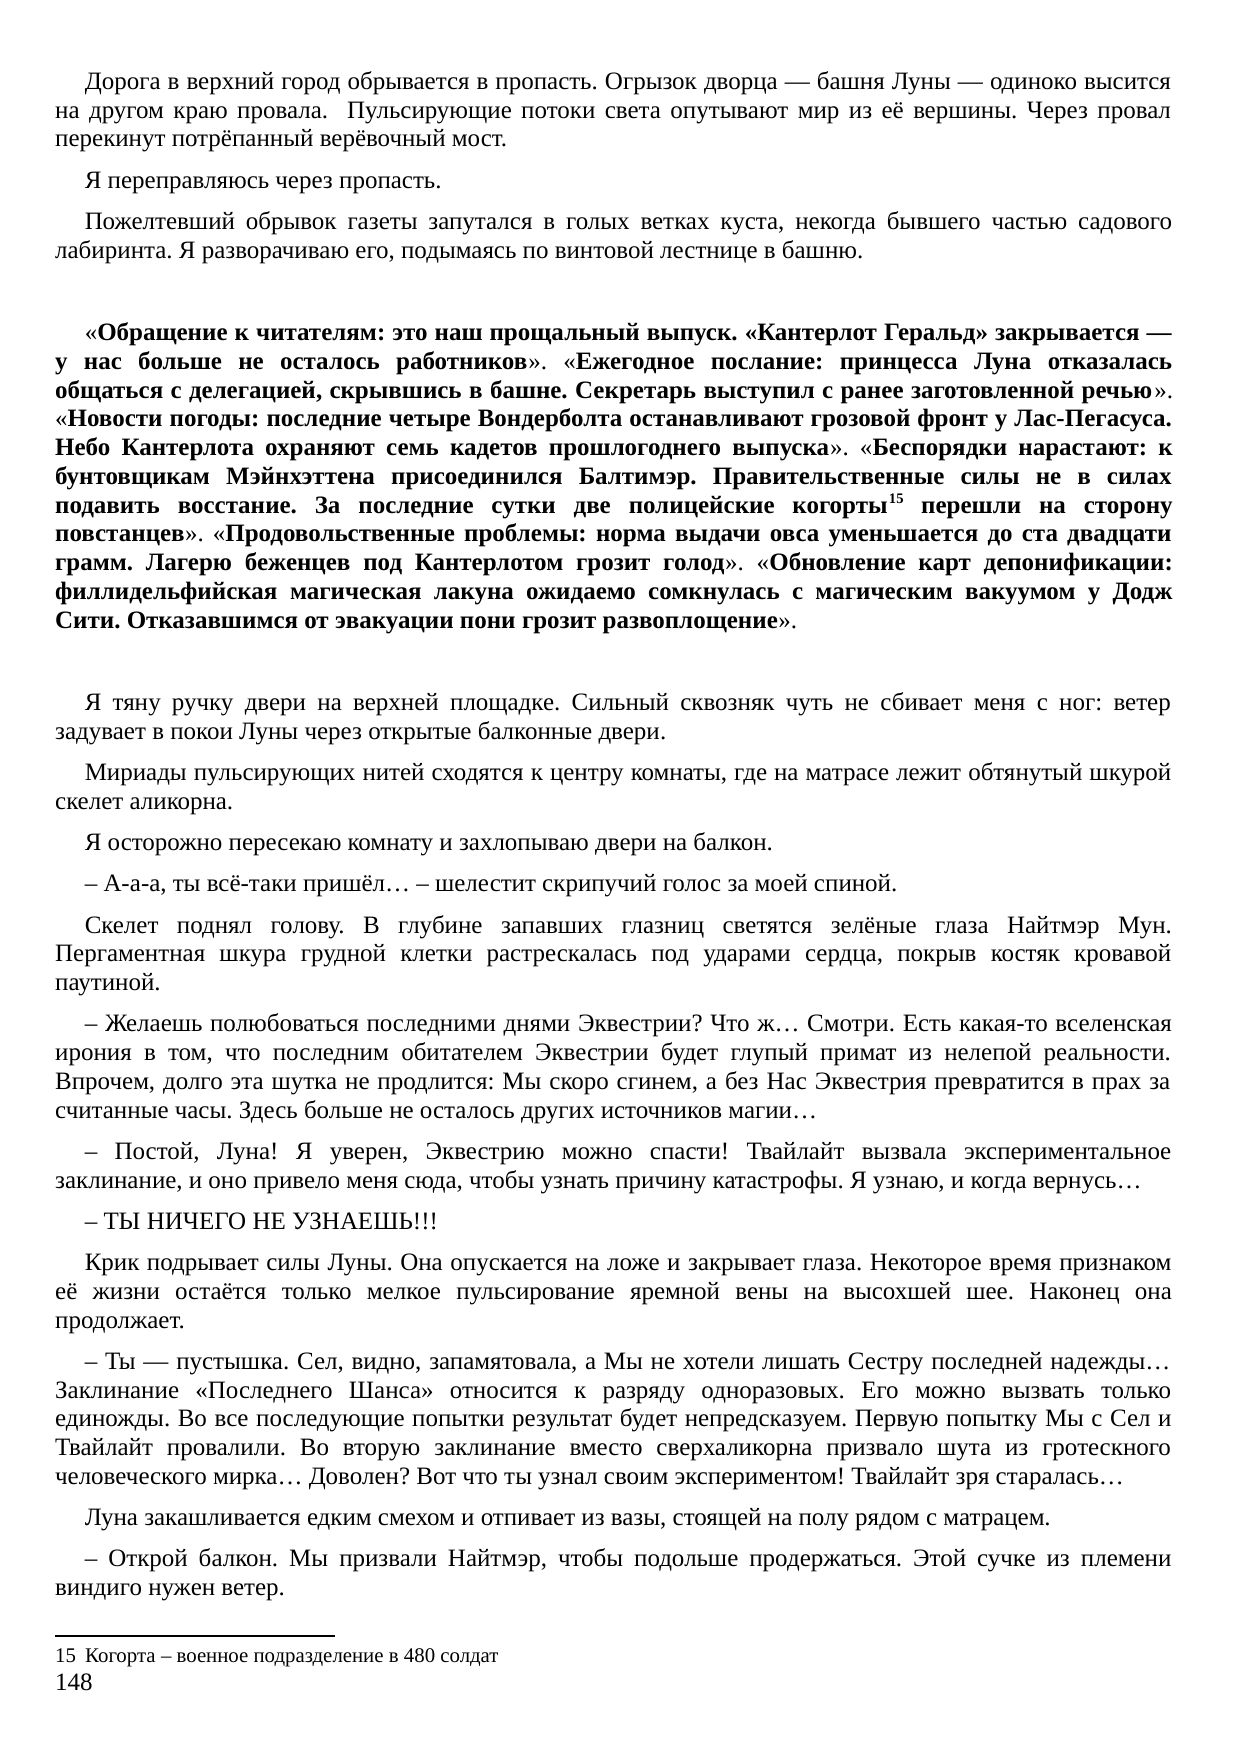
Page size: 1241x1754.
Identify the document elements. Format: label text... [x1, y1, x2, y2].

text Мириады пульсирующих нитей сходятся к центру комнаты, где на матрасе лежит обтянутый шкурой скелет аликорна. [55, 757, 1173, 815]
text – Постой, Луна! Я уверен, Эквестрию можно спасти! Твайлайт вызвала экспериментальное заклинание, и оно привело меня сюда, чтобы узнать причину катастрофы. Я узнаю, и когда вернусь… [55, 1136, 1173, 1193]
text Луна закашливается едким смехом и отпивает из вазы, стоящей на полу рядом с матрацем. [55, 1502, 1173, 1531]
text – Ты — пустышка. Сел, видно, запамятовала, а Мы не хотели лишать Сестру последней надежды… Заклинание «Последнего Шанса» относится к разряду одноразовых. Его можно вызвать только единожды. Во все последующие попытки результат будет непредсказуем. Первую попытку Мы с Сел и Твайлайт провалили. Во вторую заклинание вместо сверхаликорна призвало шута из гротескного человеческого мирка… Доволен? Вот что ты узнал своим экспериментом! Твайлайт зря старалась… [55, 1346, 1173, 1490]
text – Желаешь полюбоваться последними днями Эквестрии? Что ж… Смотри. Есть какая-то вселенская ирония в том, что последним обитателем Эквестрии будет глупый примат из нелепой реальности. Впрочем, долго эта шутка не продлится: Мы скоро сгинем, а без Нас Эквестрия превратится в прах за считанные часы. Здесь больше не осталось других источников магии… [55, 1008, 1173, 1123]
text Пожелтевший обрывок газеты запутался в голых ветках куста, некогда бывшего частью садового лабиринта. Я разворачиваю его, подымаясь по винтовой лестнице в башню. [55, 206, 1173, 263]
text Скелет поднял голову. В глубине запавших глазниц светятся зелёные глаза Найтмэр Мун. Пергаментная шкура грудной клетки растрескалась под ударами сердца, покрыв костяк кровавой паутиной. [55, 910, 1173, 996]
text – А-а-а, ты всё-таки пришёл… – шелестит скрипучий голос за моей спиной. [55, 868, 1173, 897]
text – ТЫ НИЧЕГО НЕ УЗНАЕШЬ!!! [55, 1206, 1173, 1235]
text Когорта – военное подразделение в 480 солдат [55, 1642, 1173, 1667]
text Я осторожно пересекаю комнату и захлопываю двери на балкон. [55, 827, 1173, 856]
text – Открой балкон. Мы призвали Найтмэр, чтобы подольше продержаться. Этой сучке из племени виндиго нужен ветер. [55, 1543, 1173, 1601]
text Я переправляюсь через пропасть. [55, 165, 1173, 193]
text Дорога в верхний город обрывается в пропасть. Огрызок дворца — башня Луны — одиноко высится на другом краю провала. Пульсирующие потоки света опутывают мир из её вершины. Через провал перекинут потрёпанный верёвочный мост. [55, 66, 1173, 152]
text Я тяну ручку двери на верхней площадке. Сильный сквозняк чуть не сбивает меня с ног: ветер задувает в покои Луны через открытые балконные двери. [55, 687, 1173, 745]
text «Обращение к читателям: это наш прощальный выпуск. «Кантерлот Геральд» закрывается — у нас больше не осталось работников». «Ежегодное послание: принцесса Луна отказалась общаться с делегацией, скрывшись в башне. Секретарь выступил с ранее заготовленной речью». «Новости погоды: последние четыре Вондерболта останавливают грозовой фронт у Лас-Пегасуса. Небо Кантерлота охраняют семь кадетов прошлогоднего выпуска». «Беспорядки нарастают: к бунтовщикам Мэйнхэттена присоединился Балтимэр. Правительственные силы не в силах подавить восстание. За последние сутки две полицейские когорты перешли на сторону повстанцев». «Продовольственные проблемы: норма выдачи овса уменьшается до ста двадцати грамм. Лагерю беженцев под Кантерлотом грозит голод». «Обновление карт депонификации: филлидельфийская магическая лакуна ожидаемо сомкнулась с магическим вакуумом у Додж Сити. Отказавшимся от эвакуации пони грозит развоплощение». [55, 317, 1173, 633]
text Крик подрывает силы Луны. Она опускается на ложе и закрывает глаза. Некоторое время признаком её жизни остаётся только мелкое пульсирование яремной вены на высохшей шее. Наконец она продолжает. [55, 1247, 1173, 1333]
